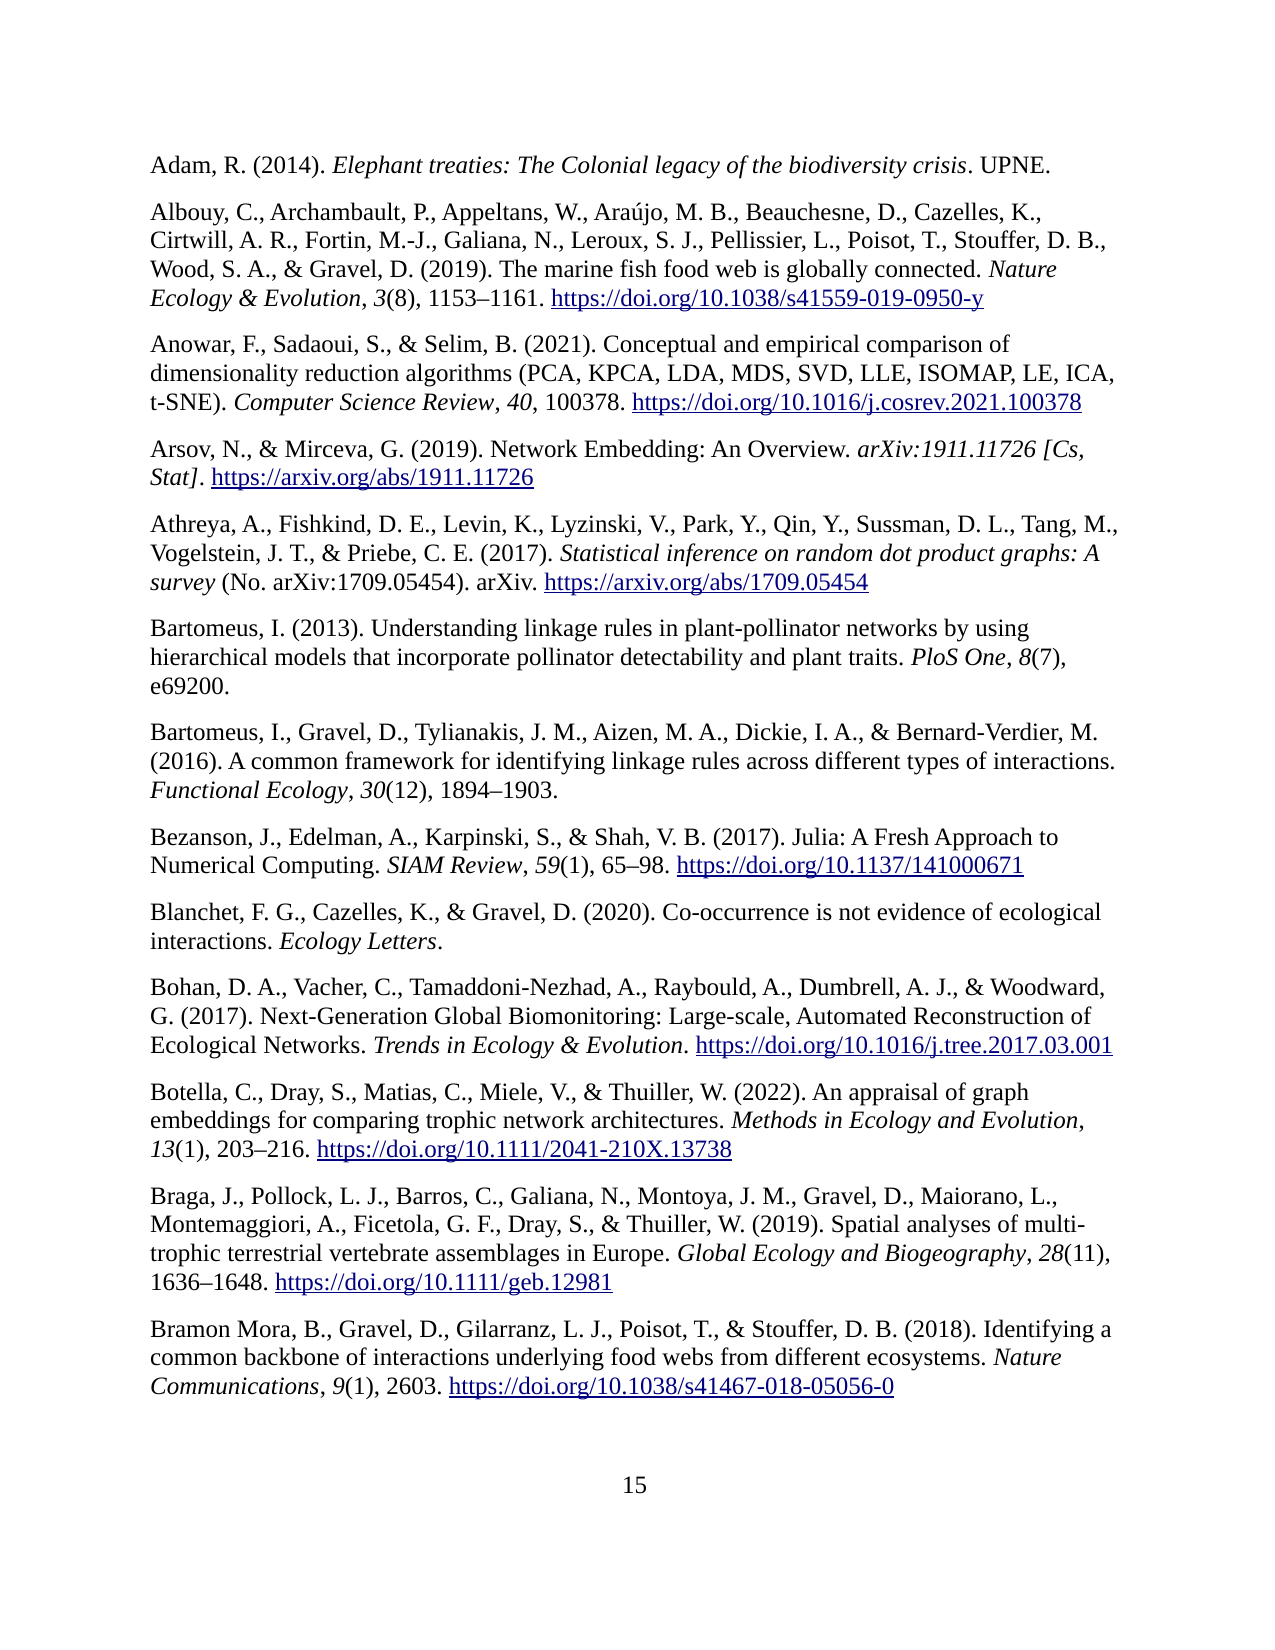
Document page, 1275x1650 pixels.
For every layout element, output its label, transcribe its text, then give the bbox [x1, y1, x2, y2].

text Adam, R. (2014). Elephant treaties: The Colonial legacy of the biodiversity crisis. UPNE. [150, 150, 1125, 179]
text Braga, J., Pollock, L. J., Barros, C., Galiana, N., Montoya, J. M., Gravel, D., Maiorano, L., Montemaggiori, A., Ficetola, G. F., Dray, S., & Thuiller, W. (2019). Spatial analyses of multi-trophic terrestrial vertebrate assemblages in Europe. Global Ecology and Biogeography, 28(11), 1636–1648. https://doi.org/10.1111/geb.12981 [150, 1181, 1125, 1296]
text Arsov, N., & Mirceva, G. (2019). Network Embedding: An Overview. arXiv:1911.11726 [Cs, Stat]. https://arxiv.org/abs/1911.11726 [150, 434, 1125, 491]
text Bartomeus, I., Gravel, D., Tylianakis, J. M., Aizen, M. A., Dickie, I. A., & Bernard-Verdier, M. (2016). A common framework for identifying linkage rules across different types of interactions. Functional Ecology, 30(12), 1894–1903. [150, 717, 1125, 804]
text Bartomeus, I. (2013). Understanding linkage rules in plant-pollinator networks by using hierarchical models that incorporate pollinator detectability and plant traits. PloS One, 8(7), e69200. [150, 613, 1125, 699]
text Bohan, D. A., Vacher, C., Tamaddoni-Nezhad, A., Raybould, A., Dumbrell, A. J., & Woodward, G. (2017). Next-Generation Global Biomonitoring: Large-scale, Automated Reconstruction of Ecological Networks. Trends in Ecology & Evolution. https://doi.org/10.1016/j.tree.2017.03.001 [150, 972, 1125, 1059]
text Botella, C., Dray, S., Matias, C., Miele, V., & Thuiller, W. (2022). An appraisal of graph embeddings for comparing trophic network architectures. Methods in Ecology and Evolution, 13(1), 203–216. https://doi.org/10.1111/2041-210X.13738 [150, 1077, 1125, 1163]
text Bramon Mora, B., Gravel, D., Gilarranz, L. J., Poisot, T., & Stouffer, D. B. (2018). Identifying a common backbone of interactions underlying food webs from different ecosystems. Nature Communications, 9(1), 2603. https://doi.org/10.1038/s41467-018-05056-0 [150, 1314, 1125, 1400]
text Athreya, A., Fishkind, D. E., Levin, K., Lyzinski, V., Park, Y., Qin, Y., Sussman, D. L., Tang, M., Vogelstein, J. T., & Priebe, C. E. (2017). Statistical inference on random dot product graphs: A survey (No. arXiv:1709.05454). arXiv. https://arxiv.org/abs/1709.05454 [150, 509, 1125, 595]
text Anowar, F., Sadaoui, S., & Selim, B. (2021). Conceptual and empirical comparison of dimensionality reduction algorithms (PCA, KPCA, LDA, MDS, SVD, LLE, ISOMAP, LE, ICA, t-SNE). Computer Science Review, 40, 100378. https://doi.org/10.1016/j.cosrev.2021.100378 [150, 329, 1125, 416]
text Blanchet, F. G., Cazelles, K., & Gravel, D. (2020). Co-occurrence is not evidence of ecological interactions. Ecology Letters. [150, 897, 1125, 954]
text Albouy, C., Archambault, P., Appeltans, W., Araújo, M. B., Beauchesne, D., Cazelles, K., Cirtwill, A. R., Fortin, M.-J., Galiana, N., Leroux, S. J., Pellissier, L., Poisot, T., Stouffer, D. B., Wood, S. A., & Gravel, D. (2019). The marine fish food web is globally connected. Nature Ecology & Evolution, 3(8), 1153–1161. https://doi.org/10.1038/s41559-019-0950-y [150, 197, 1125, 312]
text Bezanson, J., Edelman, A., Karpinski, S., & Shah, V. B. (2017). Julia: A Fresh Approach to Numerical Computing. SIAM Review, 59(1), 65–98. https://doi.org/10.1137/141000671 [150, 822, 1125, 879]
